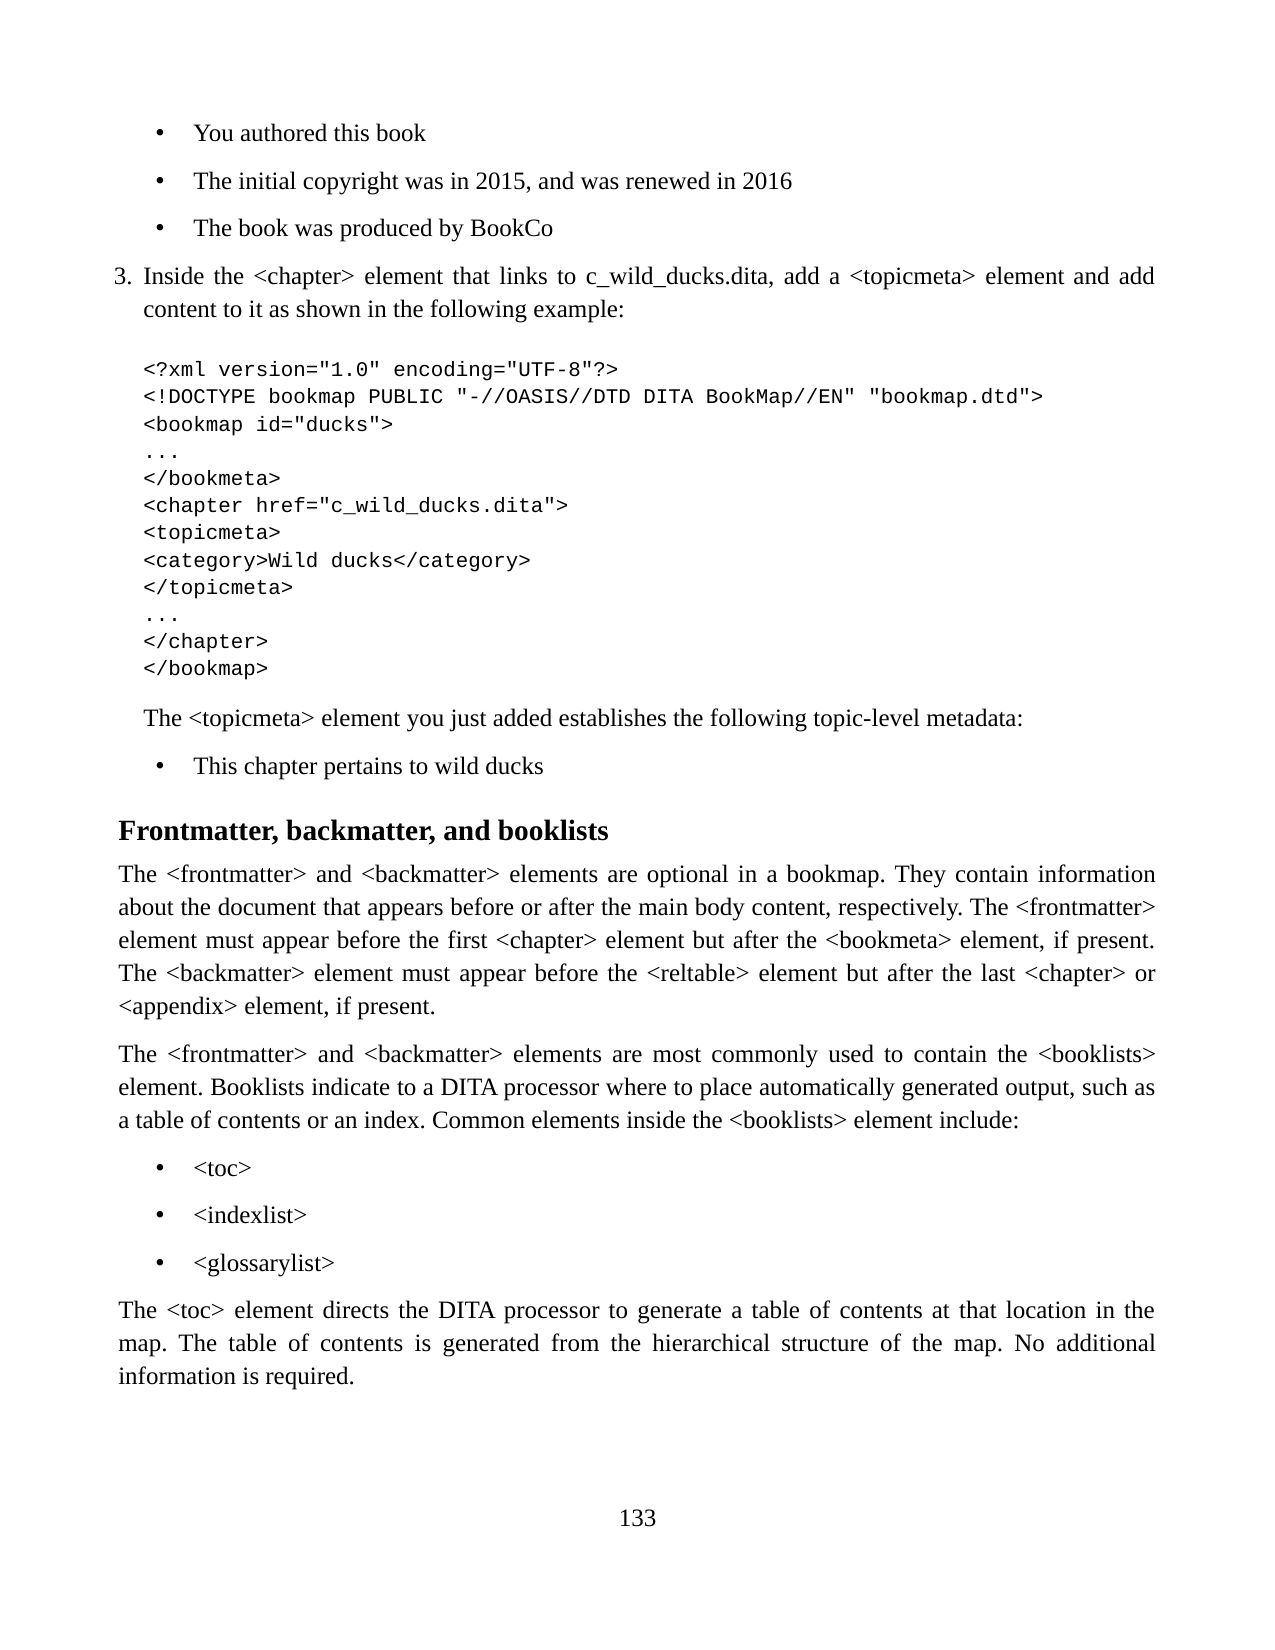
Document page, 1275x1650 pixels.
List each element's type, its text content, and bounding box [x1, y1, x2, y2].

list The <topicmeta> element you just added establishes the following topic-level metadata: [118, 703, 1157, 732]
list <glossarylist> [156, 1248, 1157, 1277]
text The <frontmatter> and <backmatter> elements are most commonly used to contain the <booklists> element. Booklists indicate to a DITA processor where to place automatically generated output, such as a table of contents or an index. Common elements inside the <booklists> element include: [118, 1039, 1157, 1134]
list This chapter pertains to wild ducks [156, 751, 1157, 779]
list The book was produced by BookCo [156, 213, 1157, 242]
subtitle Frontmatter, backmatter, and booklists [118, 813, 1157, 847]
list <indexlist> [156, 1200, 1157, 1229]
text The <toc> element directs the DITA processor to generate a table of contents at that location in the map. The table of contents is generated from the hierarchical structure of the map. No additional information is required. [118, 1295, 1157, 1390]
list <?xml version="1.0" encoding="UTF-8"?> <!DOCTYPE bookmap PUBLIC "-//OASIS//DTD DITA BookMap//EN" "bookmap.dtd"> <bookmap id="ducks"> ... </bookmeta> <chapter href="c_wild_ducks.dita"> <topicmeta> <category>Wild ducks</category> </topicmeta> ... </chapter> </bookmap> [118, 359, 1157, 682]
list <toc> [156, 1153, 1157, 1181]
list Inside the <chapter> element that links to c_wild_ducks.dita, add a <topicmeta> element and add content to it as shown in the following example: [118, 261, 1157, 323]
list You authored this book [156, 118, 1157, 147]
list The initial copyright was in 2015, and was renewed in 2016 [156, 166, 1157, 194]
text The <frontmatter> and <backmatter> elements are optional in a bookmap. They contain information about the document that appears before or after the main body content, respectively. The <frontmatter> element must appear before the first <chapter> element but after the <bookmeta> element, if present. The <backmatter> element must appear before the <reltable> element but after the last <chapter> or <appendix> element, if present. [118, 859, 1157, 1020]
